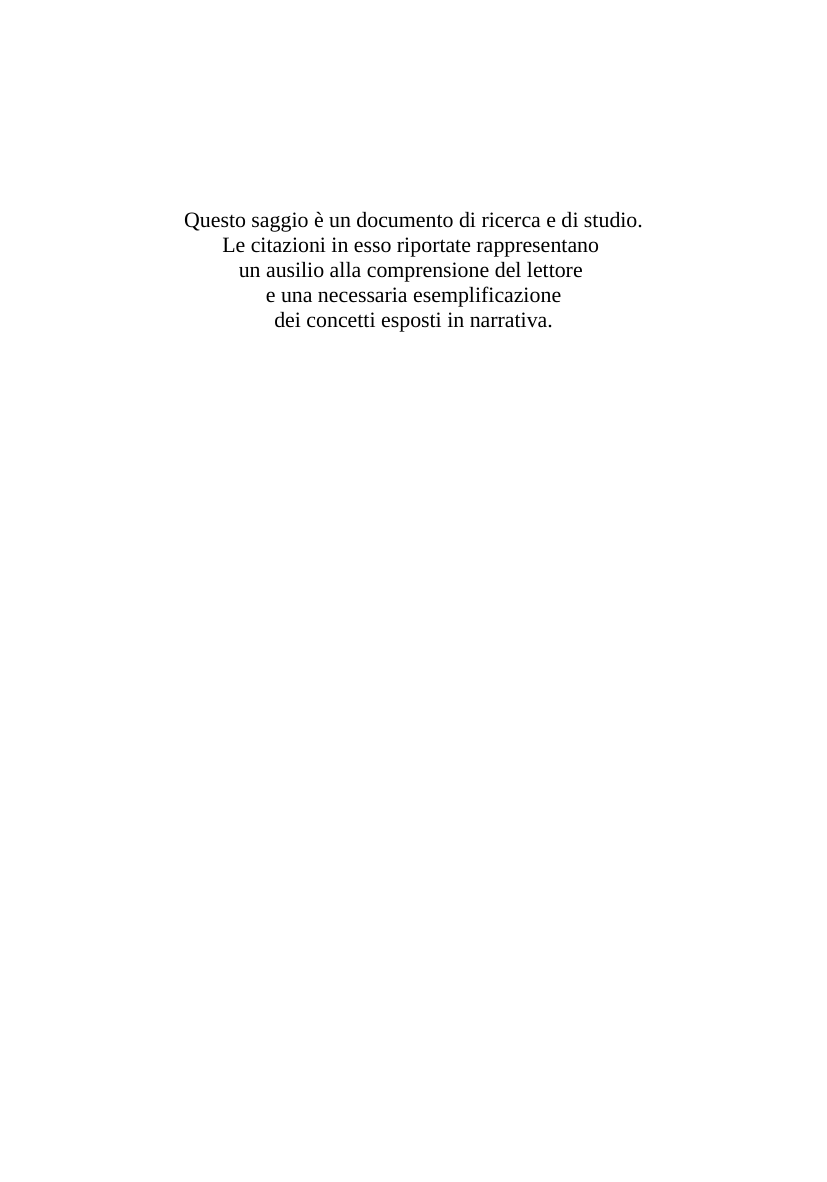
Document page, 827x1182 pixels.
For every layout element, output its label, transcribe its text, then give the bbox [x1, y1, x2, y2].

text dei concetti esposti in narrativa. [0, 307, 827, 333]
text Questo saggio è un documento di ricerca e di studio. Le citazioni in esso riportate rappresentano [0, 207, 827, 257]
text un ausilio alla comprensione del lettore [0, 257, 827, 282]
text e una necessaria esemplificazione [0, 282, 827, 307]
